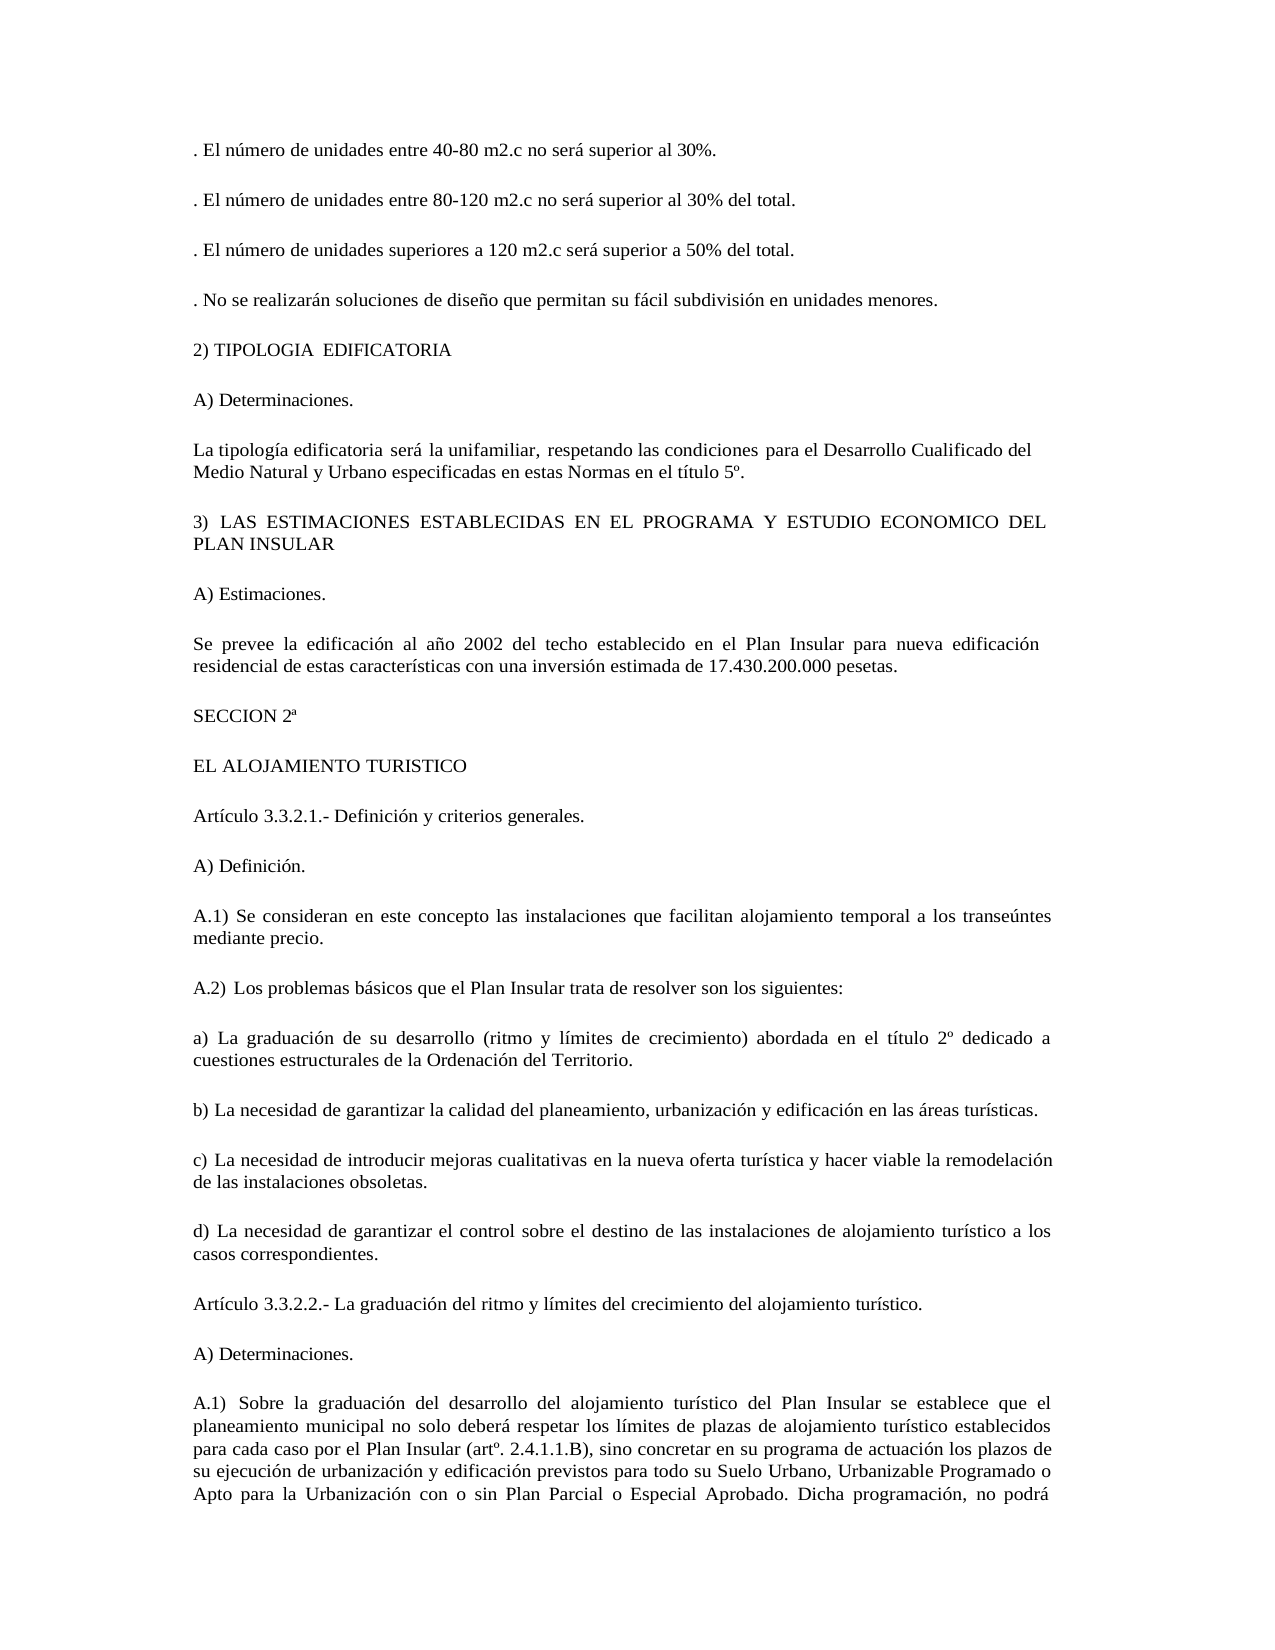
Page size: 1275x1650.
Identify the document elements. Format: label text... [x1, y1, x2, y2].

text SECCION 2ª [193, 704, 1096, 726]
list La graduación de su desarrollo (ritmo y límites de crecimiento) abordada en el título 2º dedicado a cuestiones estructurales de la Ordenación del Territorio. [193, 1027, 1053, 1070]
list La necesidad de garantizar la calidad del planeamiento, urbanización y edificación en las áreas turísticas. [193, 1099, 1096, 1120]
list La necesidad de introducir mejoras cualitativas en la nueva oferta turística y hacer viable la remodelación de las instalaciones obsoletas. [193, 1149, 1053, 1192]
list Sobre la graduación del desarrollo del alojamiento turístico del Plan Insular se establece que el planeamiento municipal no solo deberá respetar los límites de plazas de alojamiento turístico establecidos para cada caso por el Plan Insular (artº. 2.4.1.1.B), sino concretar en su programa de actuación los plazos de su ejecución de urbanización y edificación previstos para todo su Suelo Urbano, Urbanizable Programado o Apto para la Urbanización con o sin Plan Parcial o Especial Aprobado. Dicha programación, no podrá [193, 1392, 1053, 1504]
list TIPOLOGIA EDIFICATORIA [193, 339, 1096, 360]
list Se consideran en este concepto las instalaciones que facilitan alojamiento temporal a los transeúntes mediante precio. [193, 904, 1053, 949]
list Los problemas básicos que el Plan Insular trata de resolver son los siguientes: [193, 977, 1096, 998]
list Estimaciones. [193, 583, 1096, 604]
text . El número de unidades entre 80-120 m2.c no será superior al 30% del total. [193, 188, 1096, 210]
list Definición. [193, 855, 1096, 876]
text . El número de unidades entre 40-80 m2.c no será superior al 30%. [193, 139, 1096, 160]
list La necesidad de garantizar el control sobre el destino de las instalaciones de alojamiento turístico a los casos correspondientes. [193, 1220, 1054, 1264]
text . El número de unidades superiores a 120 m2.c será superior a 50% del total. [193, 239, 1096, 260]
text Artículo 3.3.2.1.- Definición y criterios generales. [193, 804, 1096, 826]
text Se prevee la edificación al año 2002 del techo establecido en el Plan Insular para nueva edificación residencial de estas características con una inversión estimada de 17.430.200.000 pesetas. [193, 633, 1096, 676]
text Artículo 3.3.2.2.- La graduación del ritmo y límites del crecimiento del alojamiento turístico. [193, 1292, 1096, 1314]
list LAS ESTIMACIONES ESTABLECIDAS EN EL PROGRAMA Y ESTUDIO ECONOMICO DEL PLAN INSULAR [193, 511, 1054, 554]
text La tipología edificatoria será la unifamiliar, respetando las condiciones para el Desarrollo Cualificado del Medio Natural y Urbano especificadas en estas Normas en el título 5º. [193, 439, 1053, 482]
text EL ALOJAMIENTO TURISTICO [193, 755, 1096, 776]
list Determinaciones. [193, 388, 1096, 410]
list Determinaciones. [193, 1342, 1096, 1364]
text . No se realizarán soluciones de diseño que permitan su fácil subdivisión en unidades menores. [193, 289, 1096, 310]
